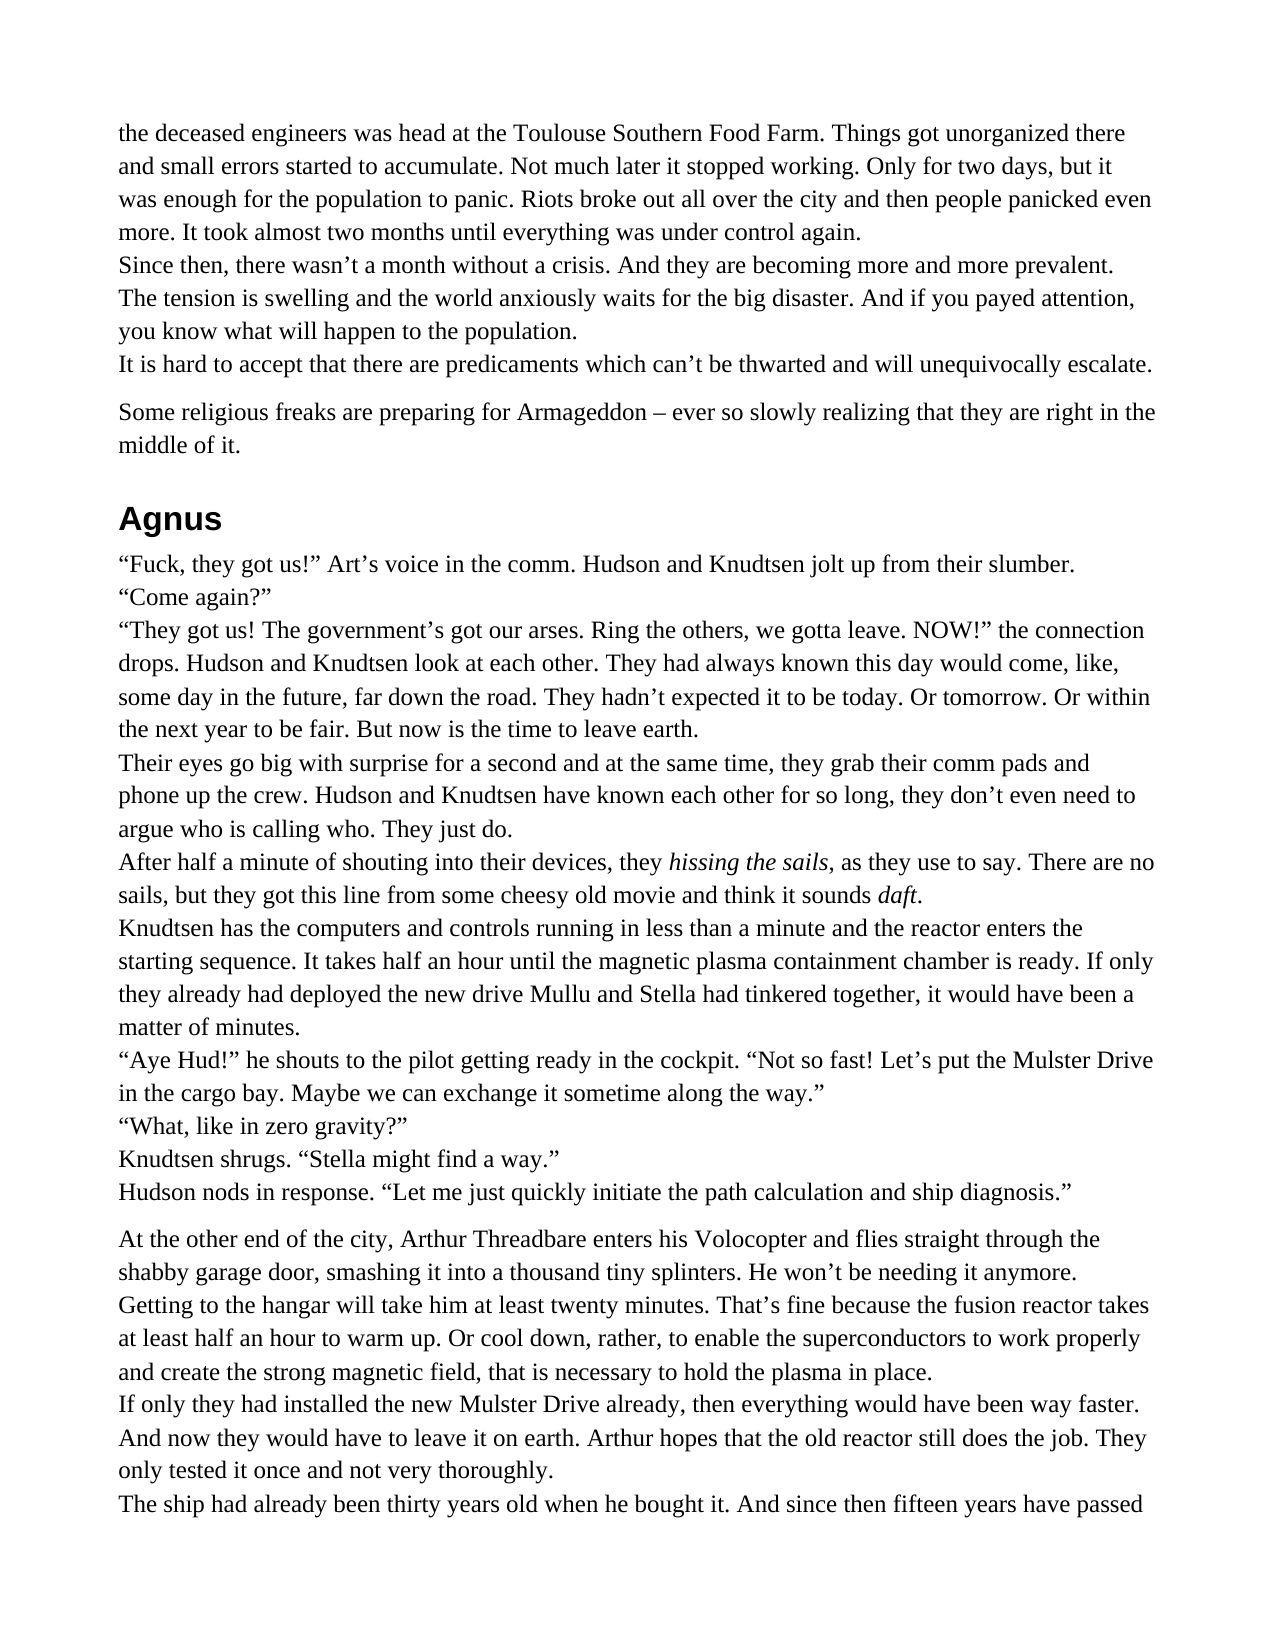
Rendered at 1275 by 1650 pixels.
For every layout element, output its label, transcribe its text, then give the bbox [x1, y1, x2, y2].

text the deceased engineers was head at the Toulouse Southern Food Farm. Things got unorganized there and small errors started to accumulate. Not much later it stopped working. Only for two days, but it was enough for the population to panic. Riots broke out all over the city and then people panicked even more. It took almost two months until everything was under control again. Since then, there wasn’t a month without a crisis. And they are becoming more and more prevalent. The tension is swelling and the world anxiously waits for the big disaster. And if you payed attention, you know what will happen to the population. It is hard to accept that there are predicaments which can’t be thwarted and will unequivocally escalate. [118, 118, 1157, 378]
text “Fuck, they got us!” Art’s voice in the comm. Hudson and Knudtsen jolt up from their slumber. “Come again?” “They got us! The government’s got our arses. Ring the others, we gotta leave. NOW!” the connection drops. Hudson and Knudtsen look at each other. They had always known this day would come, like, some day in the future, far down the road. They hadn’t expected it to be today. Or tomorrow. Or within the next year to be fair. But now is the time to leave earth. Their eyes go big with surprise for a second and at the same time, they grab their comm pads and phone up the crew. Hudson and Knudtsen have known each other for so long, they don’t even need to argue who is calling who. They just do. After half a minute of shouting into their devices, they hissing the sails, as they use to say. There are no sails, but they got this line from some cheesy old movie and think it sounds daft. Knudtsen has the computers and controls running in less than a minute and the reactor enters the starting sequence. It takes half an hour until the magnetic plasma containment chamber is ready. If only they already had deployed the new drive Mullu and Stella had tinkered together, it would have been a matter of minutes. “Aye Hud!” he shouts to the pilot getting ready in the cockpit. “Not so fast! Let’s put the Mulster Drive in the cargo bay. Maybe we can exchange it sometime along the way.” “What, like in zero gravity?” Knudtsen shrugs. “Stella might find a way.” Hudson nods in response. “Let me just quickly initiate the path calculation and ship diagnosis.” [118, 549, 1157, 1206]
text Some religious freaks are preparing for Armageddon – ever so slowly realizing that they are right in the middle of it. [118, 397, 1157, 459]
text At the other end of the city, Arthur Threadbare enters his Volocopter and flies straight through the shabby garage door, smashing it into a thousand tiny splinters. He won’t be needing it anymore. Getting to the hangar will take him at least twenty minutes. That’s fine because the fusion reactor takes at least half an hour to warm up. Or cool down, rather, to enable the superconductors to work properly and create the strong magnetic field, that is necessary to hold the plasma in place. If only they had installed the new Mulster Drive already, then everything would have been way faster. And now they would have to leave it on earth. Arthur hopes that the old reactor still does the job. They only tested it once and not very thoroughly. The ship had already been thirty years old when he bought it. And since then fifteen years have passed [118, 1224, 1157, 1517]
subtitle Agnus [118, 498, 1157, 537]
